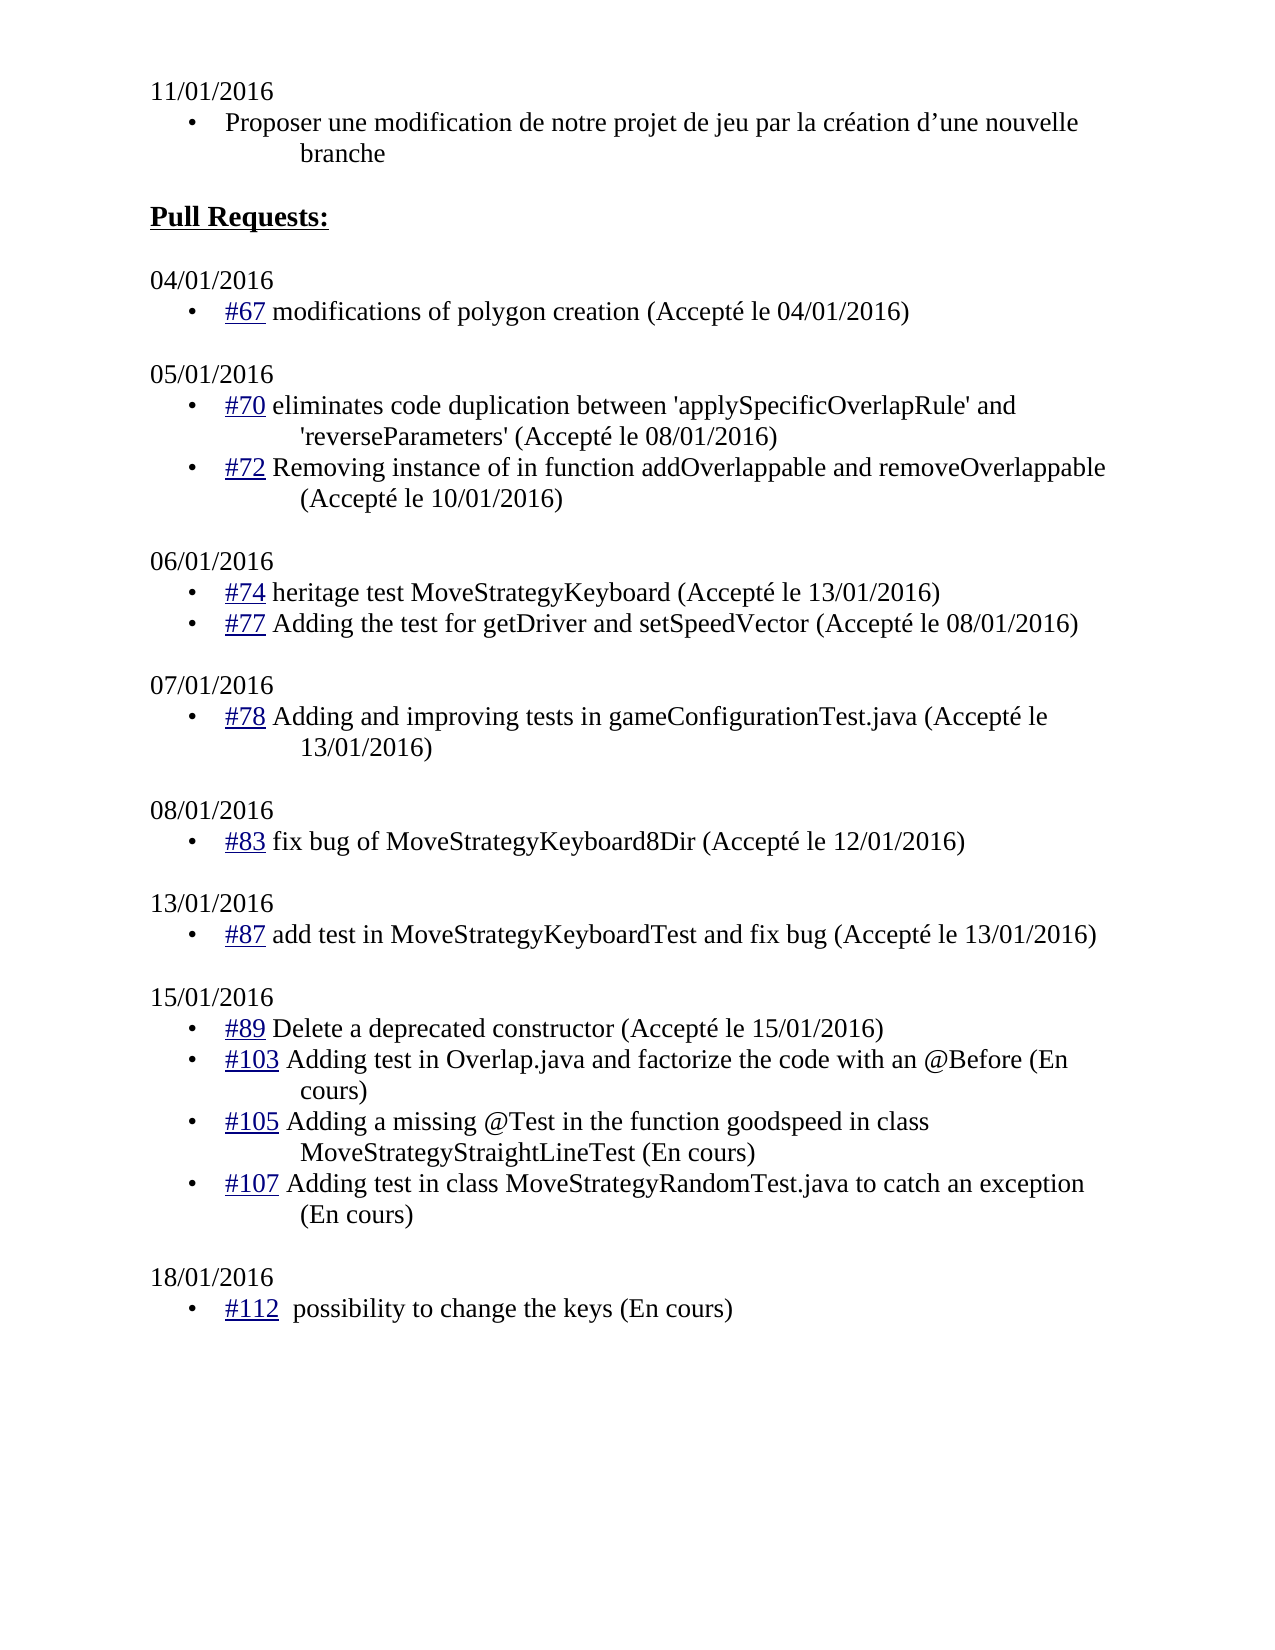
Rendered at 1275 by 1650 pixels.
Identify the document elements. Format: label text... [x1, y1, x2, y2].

text 18/01/2016 [150, 1261, 1125, 1292]
list #74 heritage test MoveStrategyKeyboard (Accepté le 13/01/2016) [187, 576, 1125, 607]
list #112 possibility to change the keys (En cours) [187, 1292, 1125, 1323]
text 05/01/2016 [150, 358, 1125, 389]
text 15/01/2016 [150, 981, 1125, 1012]
list #72 Removing instance of in function addOverlappable and removeOverlappable (Accepté le 10/01/2016) [187, 451, 1125, 513]
list #89 Delete a deprecated constructor (Accepté le 15/01/2016) [187, 1012, 1125, 1043]
list #67 modifications of polygon creation (Accepté le 04/01/2016) [187, 295, 1125, 327]
text Pull Requests: [150, 199, 1125, 233]
text 07/01/2016 [150, 669, 1125, 700]
list #105 Adding a missing @Test in the function goodspeed in class MoveStrategyStraightLineTest (En cours) [187, 1105, 1125, 1167]
list #107 Adding test in class MoveStrategyRandomTest.java to catch an exception (En cours) [187, 1167, 1125, 1230]
list #103 Adding test in Overlap.java and factorize the code with an @Before (En cours) [187, 1043, 1125, 1105]
list #83 fix bug of MoveStrategyKeyboard8Dir (Accepté le 12/01/2016) [187, 825, 1125, 856]
text 08/01/2016 [150, 794, 1125, 825]
text 06/01/2016 [150, 544, 1125, 576]
list #70 eliminates code duplication between 'applySpecificOverlapRule' and 'reverseParameters' (Accepté le 08/01/2016) [187, 389, 1125, 451]
text 13/01/2016 [150, 887, 1125, 918]
text 11/01/2016 [150, 75, 1125, 106]
list Proposer une modification de notre projet de jeu par la création d’une nouvelle branche [187, 106, 1125, 168]
list #78 Adding and improving tests in gameConfigurationTest.java (Accepté le 13/01/2016) [187, 700, 1125, 763]
list #77 Adding the test for getDriver and setSpeedVector (Accepté le 08/01/2016) [187, 607, 1125, 638]
list #87 add test in MoveStrategyKeyboardTest and fix bug (Accepté le 13/01/2016) [187, 918, 1125, 949]
text 04/01/2016 [150, 264, 1125, 295]
